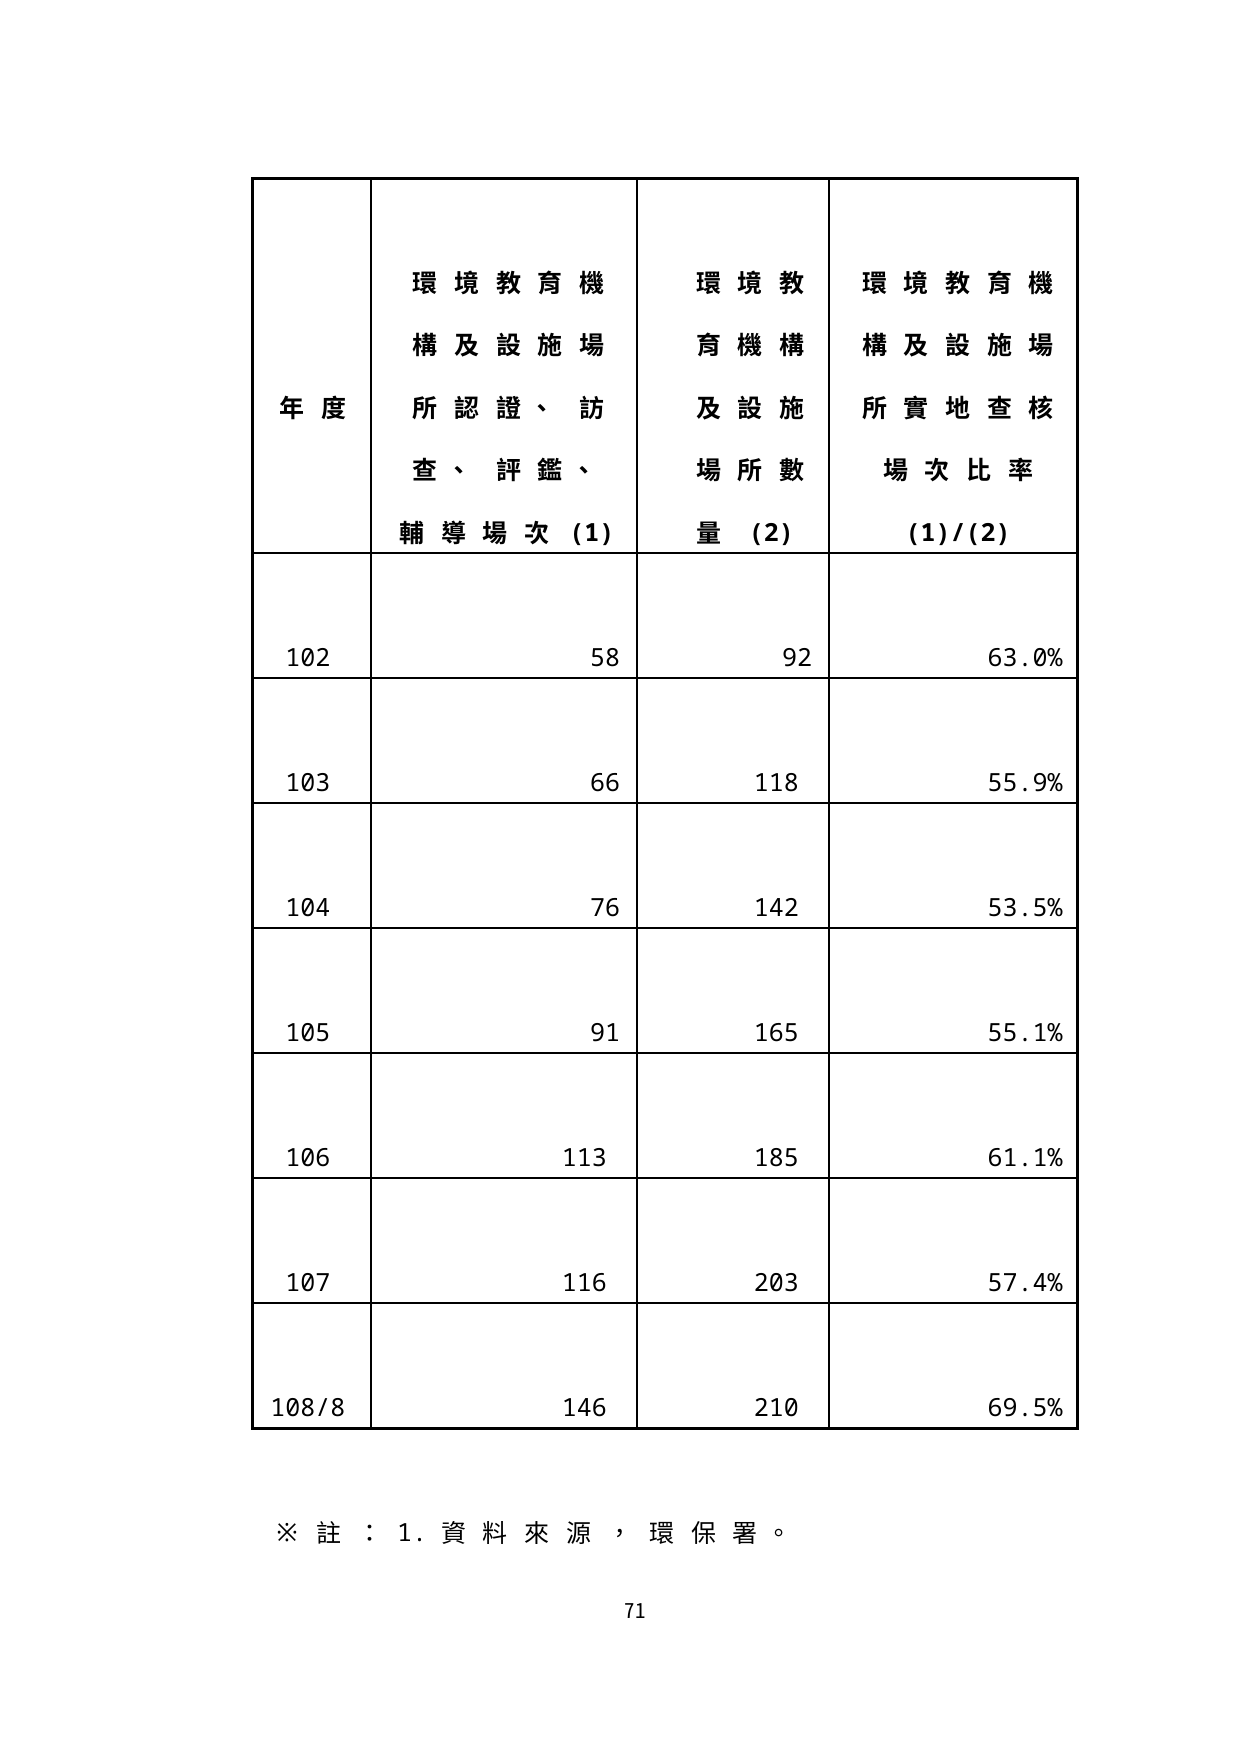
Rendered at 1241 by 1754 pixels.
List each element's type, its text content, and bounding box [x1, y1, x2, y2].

table_cell 104 [254, 804, 370, 927]
table_header 環境教育機構及設施場所數量(2) [638, 180, 828, 552]
table_cell 116 [372, 1179, 636, 1302]
table_header 年度 [254, 180, 370, 552]
table_cell 203 [638, 1179, 828, 1302]
table_cell 105 [254, 929, 370, 1052]
table_cell 55.9% [830, 679, 1076, 802]
table_cell 108/8 [254, 1304, 370, 1427]
table_cell 61.1% [830, 1054, 1076, 1177]
table_cell 57.4% [830, 1179, 1076, 1302]
table_cell 118 [638, 679, 828, 802]
table_cell 91 [372, 929, 636, 1052]
table_cell 66 [372, 679, 636, 802]
text ※註：1.資料來源，環保署。 [242, 1490, 1058, 1552]
table_cell 53.5% [830, 804, 1076, 927]
table_cell 142 [638, 804, 828, 927]
table_header 環境教育機構及設施場所實地查核場次比率(1)/(2) [830, 180, 1076, 552]
table_cell 113 [372, 1054, 636, 1177]
table_cell 76 [372, 804, 636, 927]
table_cell 185 [638, 1054, 828, 1177]
table_cell 107 [254, 1179, 370, 1302]
table_cell 210 [638, 1304, 828, 1427]
table_cell 165 [638, 929, 828, 1052]
table_cell 92 [638, 554, 828, 677]
table_cell 69.5% [830, 1304, 1076, 1427]
table_cell 58 [372, 554, 636, 677]
table_cell 102 [254, 554, 370, 677]
table_cell 63.0% [830, 554, 1076, 677]
table_cell 146 [372, 1304, 636, 1427]
table_cell 106 [254, 1054, 370, 1177]
table_header 環境教育機構及設施場所認證、訪查、評鑑、輔導場次(1) [372, 180, 636, 552]
table_cell 103 [254, 679, 370, 802]
table_cell 55.1% [830, 929, 1076, 1052]
